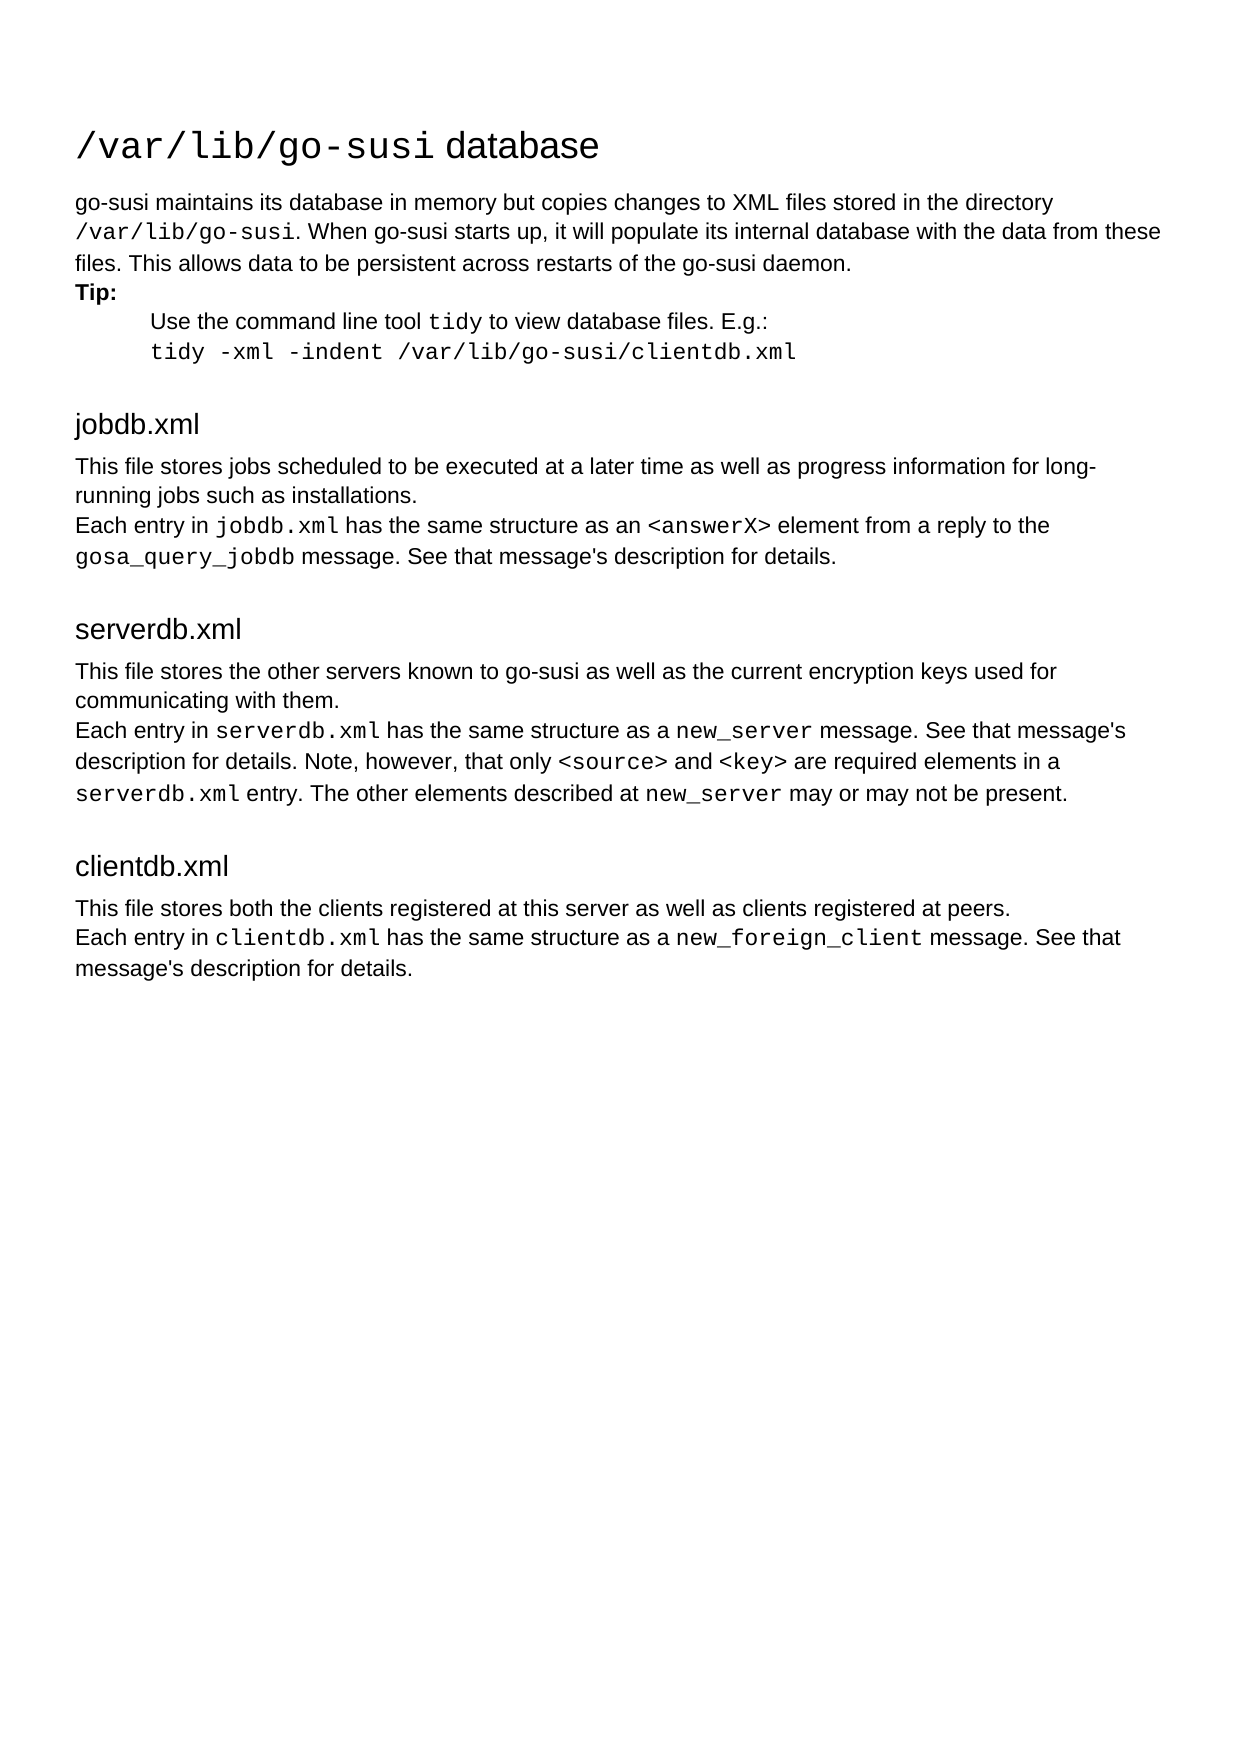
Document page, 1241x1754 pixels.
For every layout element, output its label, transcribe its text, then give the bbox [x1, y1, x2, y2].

subtitle serverdb.xml [75, 613, 1165, 646]
text Each entry in clientdb.xml has the same structure as a new_foreign_client message. See that message's description for details. [75, 925, 1165, 982]
subtitle jobdb.xml [75, 408, 1165, 441]
text This file stores both the clients registered at this server as well as clients registered at peers. [75, 895, 1165, 921]
text Use the command line tool tidy to view database files. E.g.: [150, 309, 1165, 337]
text Each entry in serverdb.xml has the same structure as a new_server message. See that message's description for details. Note, however, that only <source> and <key> are required elements in a serverdb.xml entry. The other elements described at new_server may or may not be present. [75, 718, 1165, 808]
text tidy -xml -indent /var/lib/go-susi/clientdb.xml [150, 341, 1165, 367]
text This file stores jobs scheduled to be executed at a later time as well as progress information for long-running jobs such as installations. [75, 454, 1165, 509]
subtitle clientdb.xml [75, 850, 1165, 882]
subtitle /var/lib/go-susi database [75, 125, 1165, 170]
text This file stores the other servers known to go-susi as well as the current encryption keys used for communicating with them. [75, 659, 1165, 714]
text Each entry in jobdb.xml has the same structure as an <answerX> element from a reply to the gosa_query_jobdb message. See that message's description for details. [75, 512, 1165, 572]
text go-susi maintains its database in memory but copies changes to XML files stored in the directory /var/lib/go-susi. When go-susi starts up, it will populate its internal database with the data from these files. This allows data to be persistent across restarts of the go-susi daemon. [75, 189, 1165, 276]
text Tip: [75, 280, 1165, 305]
